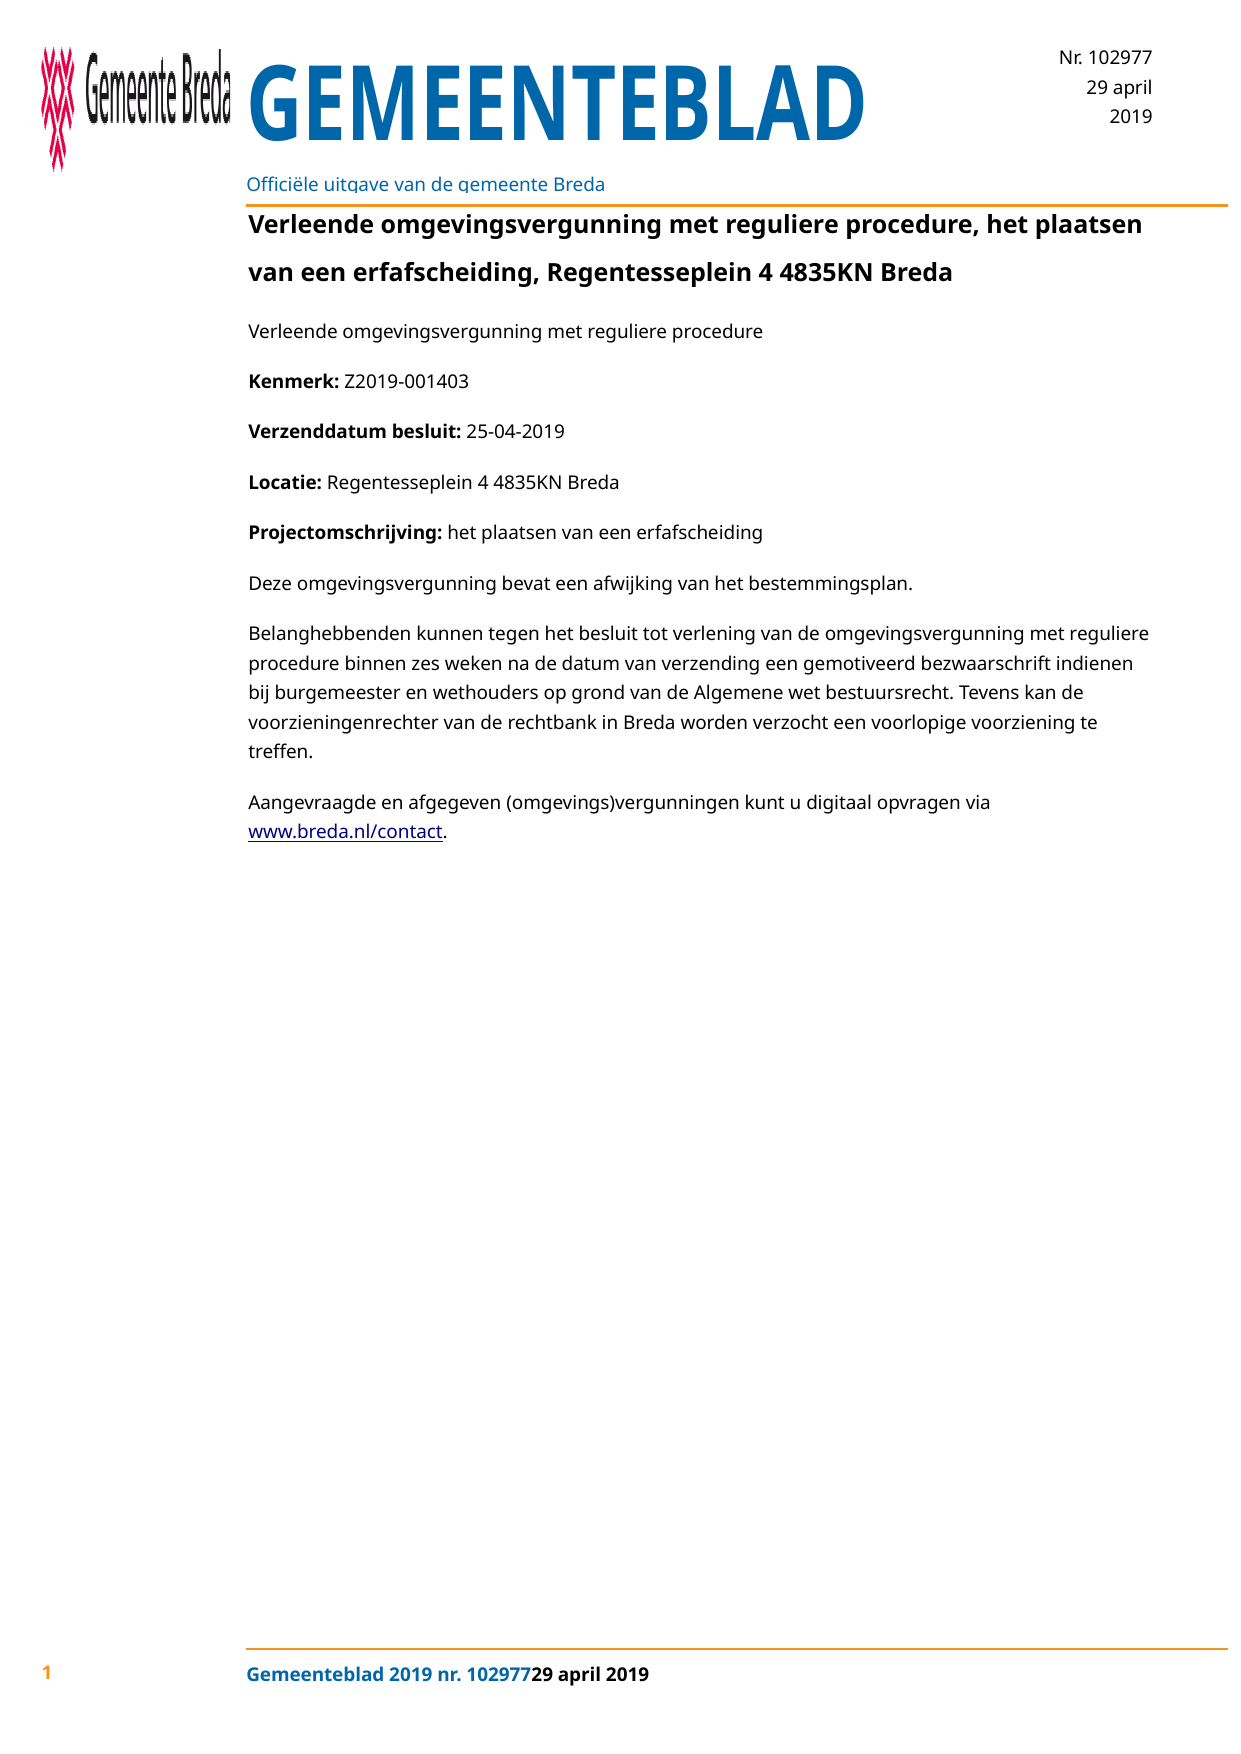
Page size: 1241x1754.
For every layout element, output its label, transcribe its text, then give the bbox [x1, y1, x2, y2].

text Locatie: Regentesseplein 4 4835KN Breda [248, 469, 1152, 495]
text Projectomschrijving: het plaatsen van een erfafscheiding [248, 519, 1152, 545]
picture [41, 47, 231, 172]
text Verleende omgevingsvergunning met reguliere procedure [248, 318, 1152, 344]
text Kenmerk: Z2019-001403 [248, 368, 1152, 394]
text Deze omgevingsvergunning bevat een afwijking van het bestemmingsplan. [248, 570, 1152, 596]
text Aangevraagde en afgegeven (omgevings)vergunningen kunt u digitaal opvragen via www.breda.nl/contact. [248, 789, 1152, 844]
text Belanghebbenden kunnen tegen het besluit tot verlening van de omgevingsvergunning met reguliere procedure binnen zes weken na de datum van verzending een gemotiveerd bezwaarschrift indienen bij burgemeester en wethouders op grond van de Algemene wet bestuursrecht. Tevens kan de voorzieningenrechter van de rechtbank in Breda worden verzocht een voorlopige voorziening te treffen. [248, 620, 1152, 764]
text Verleende omgevingsvergunning met reguliere procedure, het plaatsen van een erfafscheiding, Regentesseplein 4 4835KN Breda [248, 207, 1152, 288]
text Verzenddatum besluit: 25-04-2019 [248, 419, 1152, 444]
